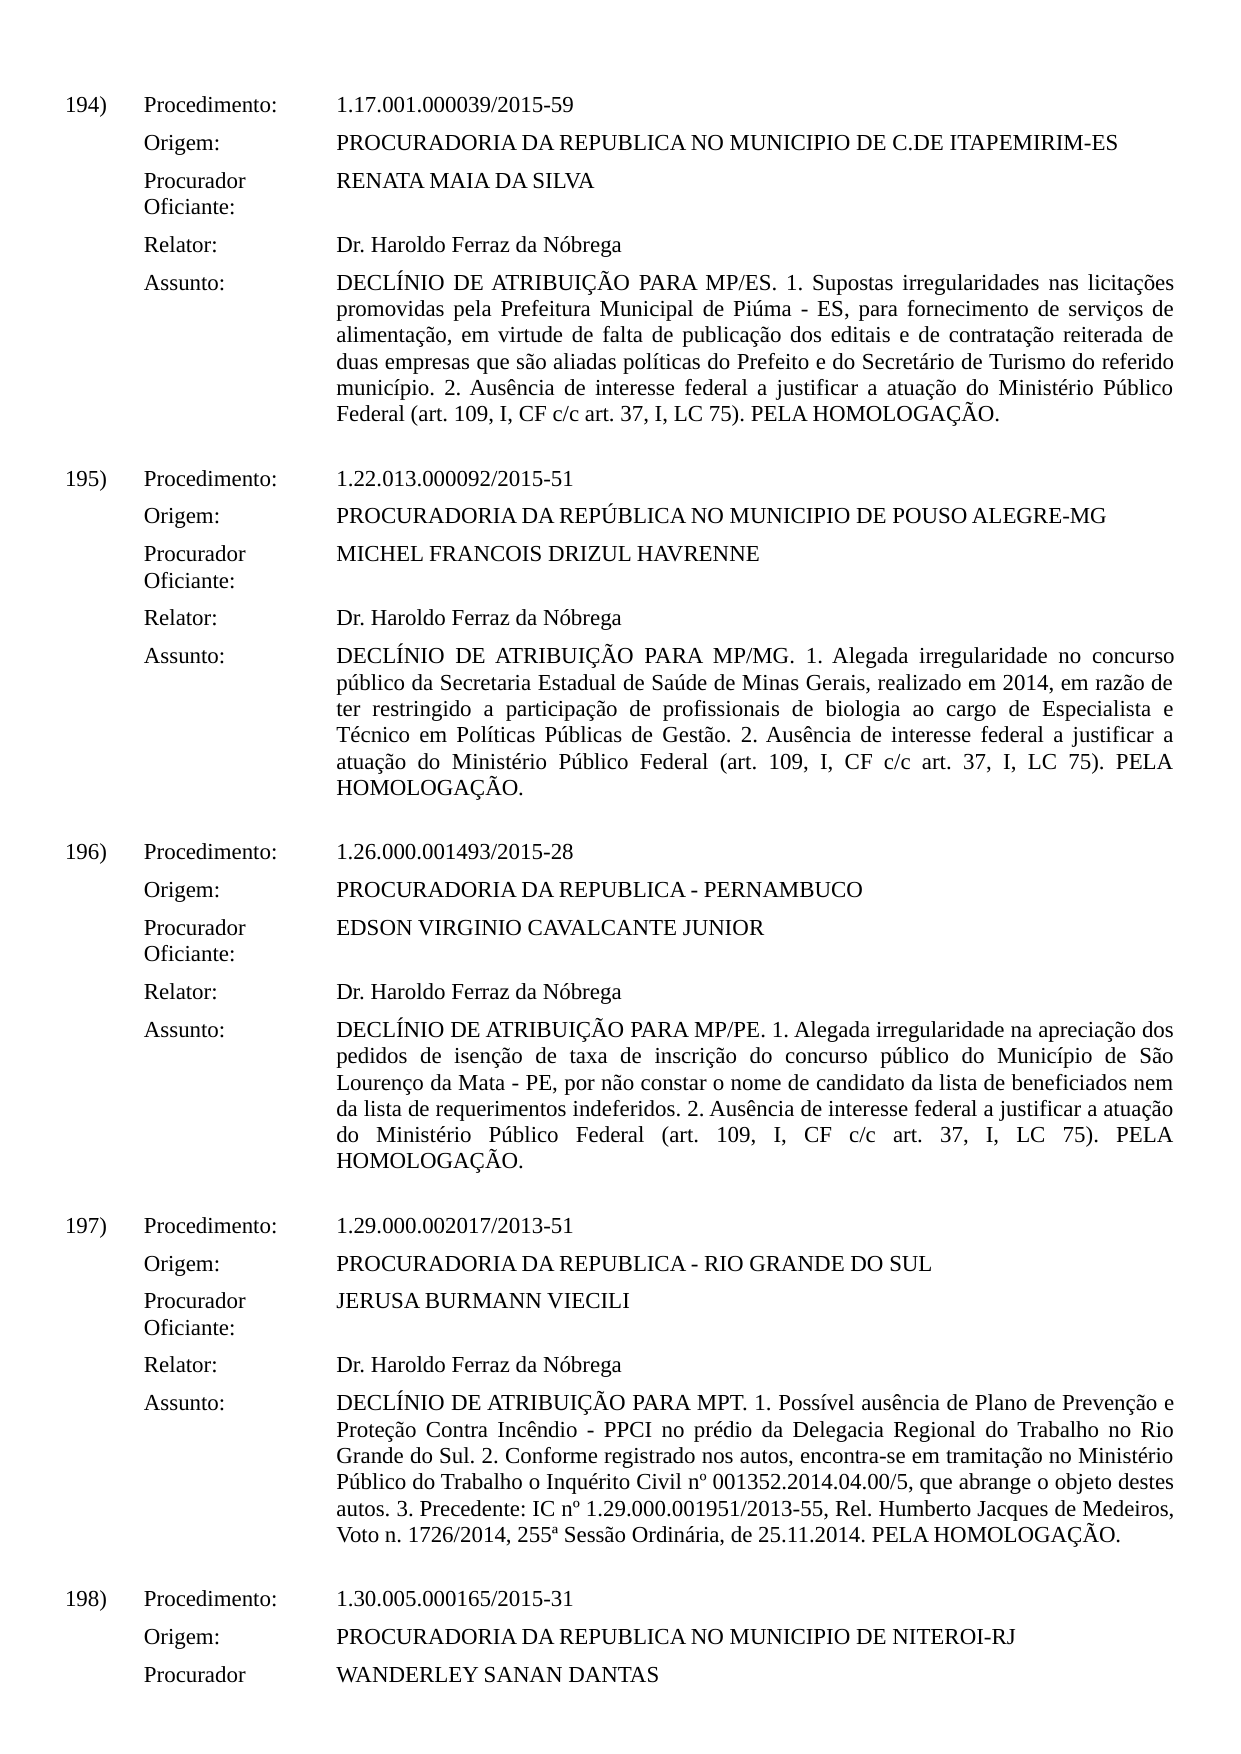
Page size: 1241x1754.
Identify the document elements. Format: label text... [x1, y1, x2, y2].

table_cell Assunto: [138, 1010, 330, 1180]
table_cell [59, 637, 138, 806]
table_cell Relator: [138, 225, 330, 263]
table_cell Procurador Oficiante: [138, 535, 330, 599]
table_cell [59, 1655, 138, 1693]
table_header 1.30.005.000165/2015-31 [330, 1580, 1181, 1617]
table_cell Dr. Haroldo Ferraz da Nóbrega [330, 1346, 1181, 1384]
table_cell MICHEL FRANCOIS DRIZUL HAVRENNE [330, 535, 1181, 599]
table_cell Origem: [138, 497, 330, 534]
table_header 1.17.001.000039/2015-59 [330, 85, 1181, 123]
table_cell Assunto: [138, 263, 330, 433]
table_cell [59, 161, 138, 225]
table_cell Assunto: [138, 1384, 330, 1553]
table_header Procedimento: [138, 1206, 330, 1244]
table_cell Procurador Oficiante: [138, 1282, 330, 1346]
table_cell DECLÍNIO DE ATRIBUIÇÃO PARA MPT. 1. Possível ausência de Plano de Prevenção e Proteção Contra Incêndio - PPCI no prédio da Delegacia Regional do Trabalho no Rio Grande do Sul. 2. Conforme registrado nos autos, encontra-se em tramitação no Ministério Público do Trabalho o Inquérito Civil nº 001352.2014.04.00/5, que abrange o objeto destes autos. 3. Precedente: IC nº 1.29.000.001951/2013-55, Rel. Humberto Jacques de Medeiros, Voto n. 1726/2014, 255ª Sessão Ordinária, de 25.11.2014. PELA HOMOLOGAÇÃO. [330, 1384, 1181, 1553]
table_cell DECLÍNIO DE ATRIBUIÇÃO PARA MP/MG. 1. Alegada irregularidade no concurso público da Secretaria Estadual de Saúde de Minas Gerais, realizado em 2014, em razão de ter restringido a participação de profissionais de biologia ao cargo de Especialista e Técnico em Políticas Públicas de Gestão. 2. Ausência de interesse federal a justificar a atuação do Ministério Público Federal (art. 109, I, CF c/c art. 37, I, LC 75). PELA HOMOLOGAÇÃO. [330, 637, 1181, 806]
table_cell [59, 225, 138, 263]
table_cell PROCURADORIA DA REPUBLICA - PERNAMBUCO [330, 870, 1181, 908]
table_header 1.26.000.001493/2015-28 [330, 833, 1181, 870]
table_cell Relator: [138, 599, 330, 637]
table_cell [59, 1618, 138, 1655]
table_cell Origem: [138, 1244, 330, 1282]
table_cell Dr. Haroldo Ferraz da Nóbrega [330, 599, 1181, 637]
table_header [59, 1580, 138, 1617]
table_cell WANDERLEY SANAN DANTAS [330, 1655, 1181, 1693]
table_cell DECLÍNIO DE ATRIBUIÇÃO PARA MP/ES. 1. Supostas irregularidades nas licitações promovidas pela Prefeitura Municipal de Piúma - ES, para fornecimento de serviços de alimentação, em virtude de falta de publicação dos editais e de contratação reiterada de duas empresas que são aliadas políticas do Prefeito e do Secretário de Turismo do referido município. 2. Ausência de interesse federal a justificar a atuação do Ministério Público Federal (art. 109, I, CF c/c art. 37, I, LC 75). PELA HOMOLOGAÇÃO. [330, 263, 1181, 433]
table_cell [59, 1346, 138, 1384]
table_cell Dr. Haroldo Ferraz da Nóbrega [330, 972, 1181, 1010]
table_cell Origem: [138, 1618, 330, 1655]
table_cell PROCURADORIA DA REPÚBLICA NO MUNICIPIO DE POUSO ALEGRE-MG [330, 497, 1181, 534]
table_cell [59, 263, 138, 433]
table_cell Assunto: [138, 637, 330, 806]
table_cell Procurador Oficiante: [138, 908, 330, 972]
table_cell RENATA MAIA DA SILVA [330, 161, 1181, 225]
table_cell Procurador Oficiante: [138, 161, 330, 225]
table_header [59, 459, 138, 497]
table_cell DECLÍNIO DE ATRIBUIÇÃO PARA MP/PE. 1. Alegada irregularidade na apreciação dos pedidos de isenção de taxa de inscrição do concurso público do Município de São Lourenço da Mata - PE, por não constar o nome de candidato da lista de beneficiados nem da lista de requerimentos indeferidos. 2. Ausência de interesse federal a justificar a atuação do Ministério Público Federal (art. 109, I, CF c/c art. 37, I, LC 75). PELA HOMOLOGAÇÃO. [330, 1010, 1181, 1180]
table_header Procedimento: [138, 85, 330, 123]
table_cell [59, 599, 138, 637]
table_header Procedimento: [138, 1580, 330, 1617]
table_cell [59, 870, 138, 908]
table_cell [59, 123, 138, 161]
table_cell [59, 497, 138, 534]
table_header Procedimento: [138, 459, 330, 497]
table_cell JERUSA BURMANN VIECILI [330, 1282, 1181, 1346]
table_cell Origem: [138, 123, 330, 161]
table_cell [59, 1244, 138, 1282]
table_cell [59, 972, 138, 1010]
table_cell Relator: [138, 972, 330, 1010]
table_cell Origem: [138, 870, 330, 908]
table_cell EDSON VIRGINIO CAVALCANTE JUNIOR [330, 908, 1181, 972]
table_cell [59, 908, 138, 972]
table_header [59, 1206, 138, 1244]
table_cell [59, 1282, 138, 1346]
table_cell PROCURADORIA DA REPUBLICA NO MUNICIPIO DE NITEROI-RJ [330, 1618, 1181, 1655]
table_cell Dr. Haroldo Ferraz da Nóbrega [330, 225, 1181, 263]
table_header Procedimento: [138, 833, 330, 870]
table_cell [59, 535, 138, 599]
table_header [59, 85, 138, 123]
table_header [59, 833, 138, 870]
table_cell Relator: [138, 1346, 330, 1384]
table_header 1.29.000.002017/2013-51 [330, 1206, 1181, 1244]
table_cell PROCURADORIA DA REPUBLICA NO MUNICIPIO DE C.DE ITAPEMIRIM-ES [330, 123, 1181, 161]
table_cell [59, 1384, 138, 1553]
table_cell [59, 1010, 138, 1180]
table_cell Procurador [138, 1655, 330, 1693]
table_cell PROCURADORIA DA REPUBLICA - RIO GRANDE DO SUL [330, 1244, 1181, 1282]
table_header 1.22.013.000092/2015-51 [330, 459, 1181, 497]
